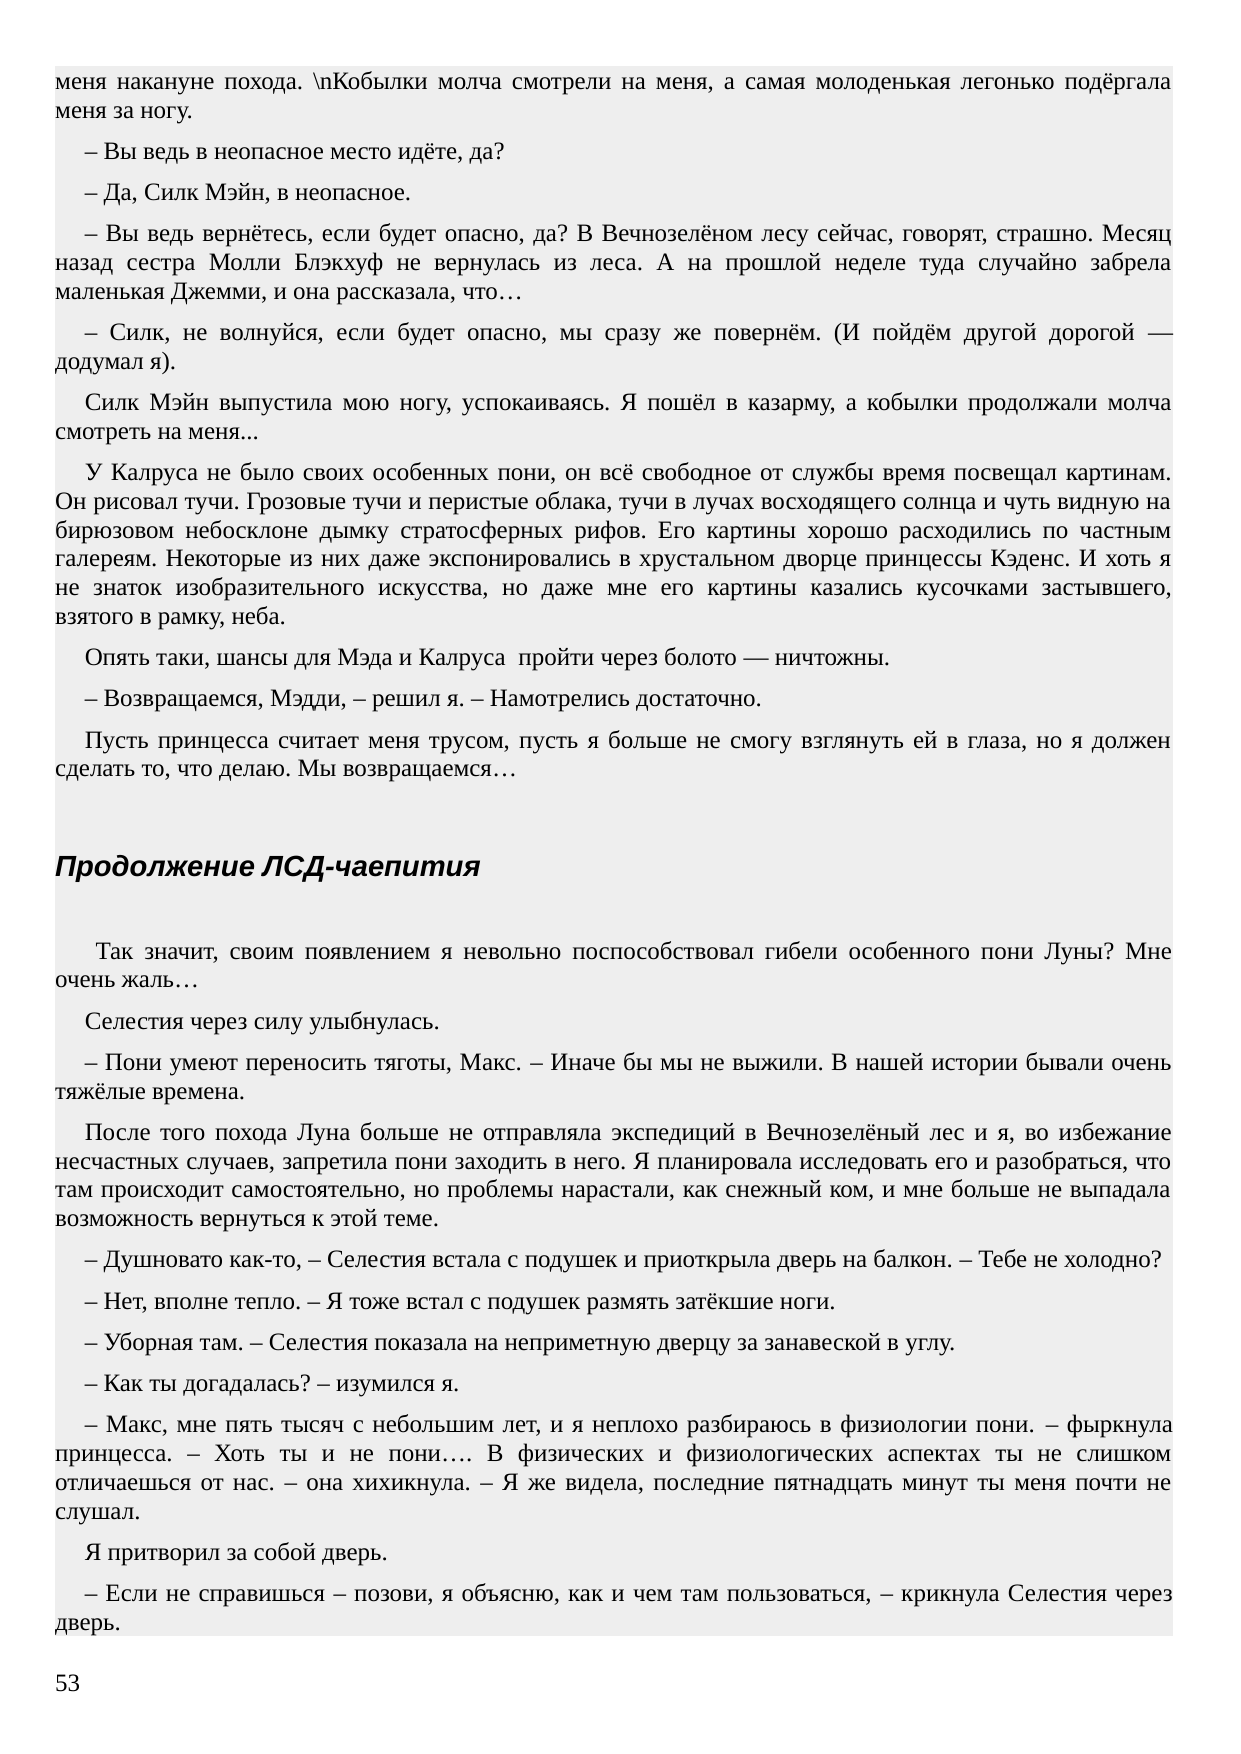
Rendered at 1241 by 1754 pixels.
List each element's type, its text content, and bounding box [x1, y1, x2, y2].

text – Силк, не волнуйся, если будет опасно, мы сразу же повернём. (И пойдём другой дорогой — додумал я). [55, 317, 1173, 375]
text – Пони умеют переносить тяготы, Макс. – Иначе бы мы не выжили. В нашей истории бывали очень тяжёлые времена. [55, 1047, 1173, 1104]
text Пусть принцесса считает меня трусом, пусть я больше не смогу взглянуть ей в глаза, но я должен сделать то, что делаю. Мы возвращаемся… [55, 725, 1173, 782]
subtitle Продолжение ЛСД-чаепития [55, 848, 1173, 882]
text – Если не справишься – позови, я объясню, как и чем там пользоваться, – крикнула Селестия через дверь. [55, 1578, 1173, 1636]
text меня накануне похода. \nКобылки молча смотрели на меня, а самая молоденькая легонько подёргала меня за ногу. [55, 66, 1173, 123]
text – Уборная там. – Селестия показала на неприметную дверцу за занавеской в углу. [55, 1327, 1173, 1356]
text – Да, Силк Мэйн, в неопасное. [55, 177, 1173, 206]
text – Вы ведь в неопасное место идёте, да? [55, 136, 1173, 165]
text У Калруса не было своих особенных пони, он всё свободное от службы время посвещал картинам. Он рисовал тучи. Грозовые тучи и перистые облака, тучи в лучах восходящего солнца и чуть видную на бирюзовом небосклоне дымку стратосферных рифов. Его картины хорошо расходились по частным галереям. Некоторые из них даже экспонировались в хрустальном дворце принцессы Кэденс. И хоть я не знаток изобразительного искусства, но даже мне его картины казались кусочками застывшего, взятого в рамку, неба. [55, 457, 1173, 630]
text – Душновато как-то, – Селестия встала с подушек и приоткрыла дверь на балкон. – Тебе не холодно? [55, 1244, 1173, 1273]
text – Возвращаемся, Мэдди, – решил я. – Намотрелись достаточно. [55, 683, 1173, 712]
text – Вы ведь вернётесь, если будет опасно, да? В Вечнозелёном лесу сейчас, говорят, страшно. Месяц назад сестра Молли Блэкхуф не вернулась из леса. А на прошлой неделе туда случайно забрела маленькая Джемми, и она рассказала, что… [55, 218, 1173, 305]
text – Как ты догадалась? – изумился я. [55, 1368, 1173, 1397]
text Селестия через силу улыбнулась. [55, 1006, 1173, 1034]
text Я притворил за собой дверь. [55, 1537, 1173, 1566]
text Силк Мэйн выпустила мою ногу, успокаиваясь. Я пошёл в казарму, а кобылки продолжали молча смотреть на меня... [55, 387, 1173, 445]
text Так значит, своим появлением я невольно поспособствовал гибели особенного пони Луны? Мне очень жаль… [55, 936, 1173, 993]
text – Макс, мне пять тысяч с небольшим лет, и я неплохо разбираюсь в физиологии пони. – фыркнула принцесса. – Хоть ты и не пони…. В физических и физиологических аспектах ты не слишком отличаешься от нас. – она хихикнула. – Я же видела, последние пятнадцать минут ты меня почти не слушал. [55, 1409, 1173, 1524]
text – Нет, вполне тепло. – Я тоже встал с подушек размять затёкшие ноги. [55, 1286, 1173, 1314]
text Опять таки, шансы для Мэда и Калруса пройти через болото — ничтожны. [55, 642, 1173, 671]
text После того похода Луна больше не отправляла экспедиций в Вечнозелёный лес и я, во избежание несчастных случаев, запретила пони заходить в него. Я планировала исследовать его и разобраться, что там происходит самостоятельно, но проблемы нарастали, как снежный ком, и мне больше не выпадала возможность вернуться к этой теме. [55, 1117, 1173, 1232]
